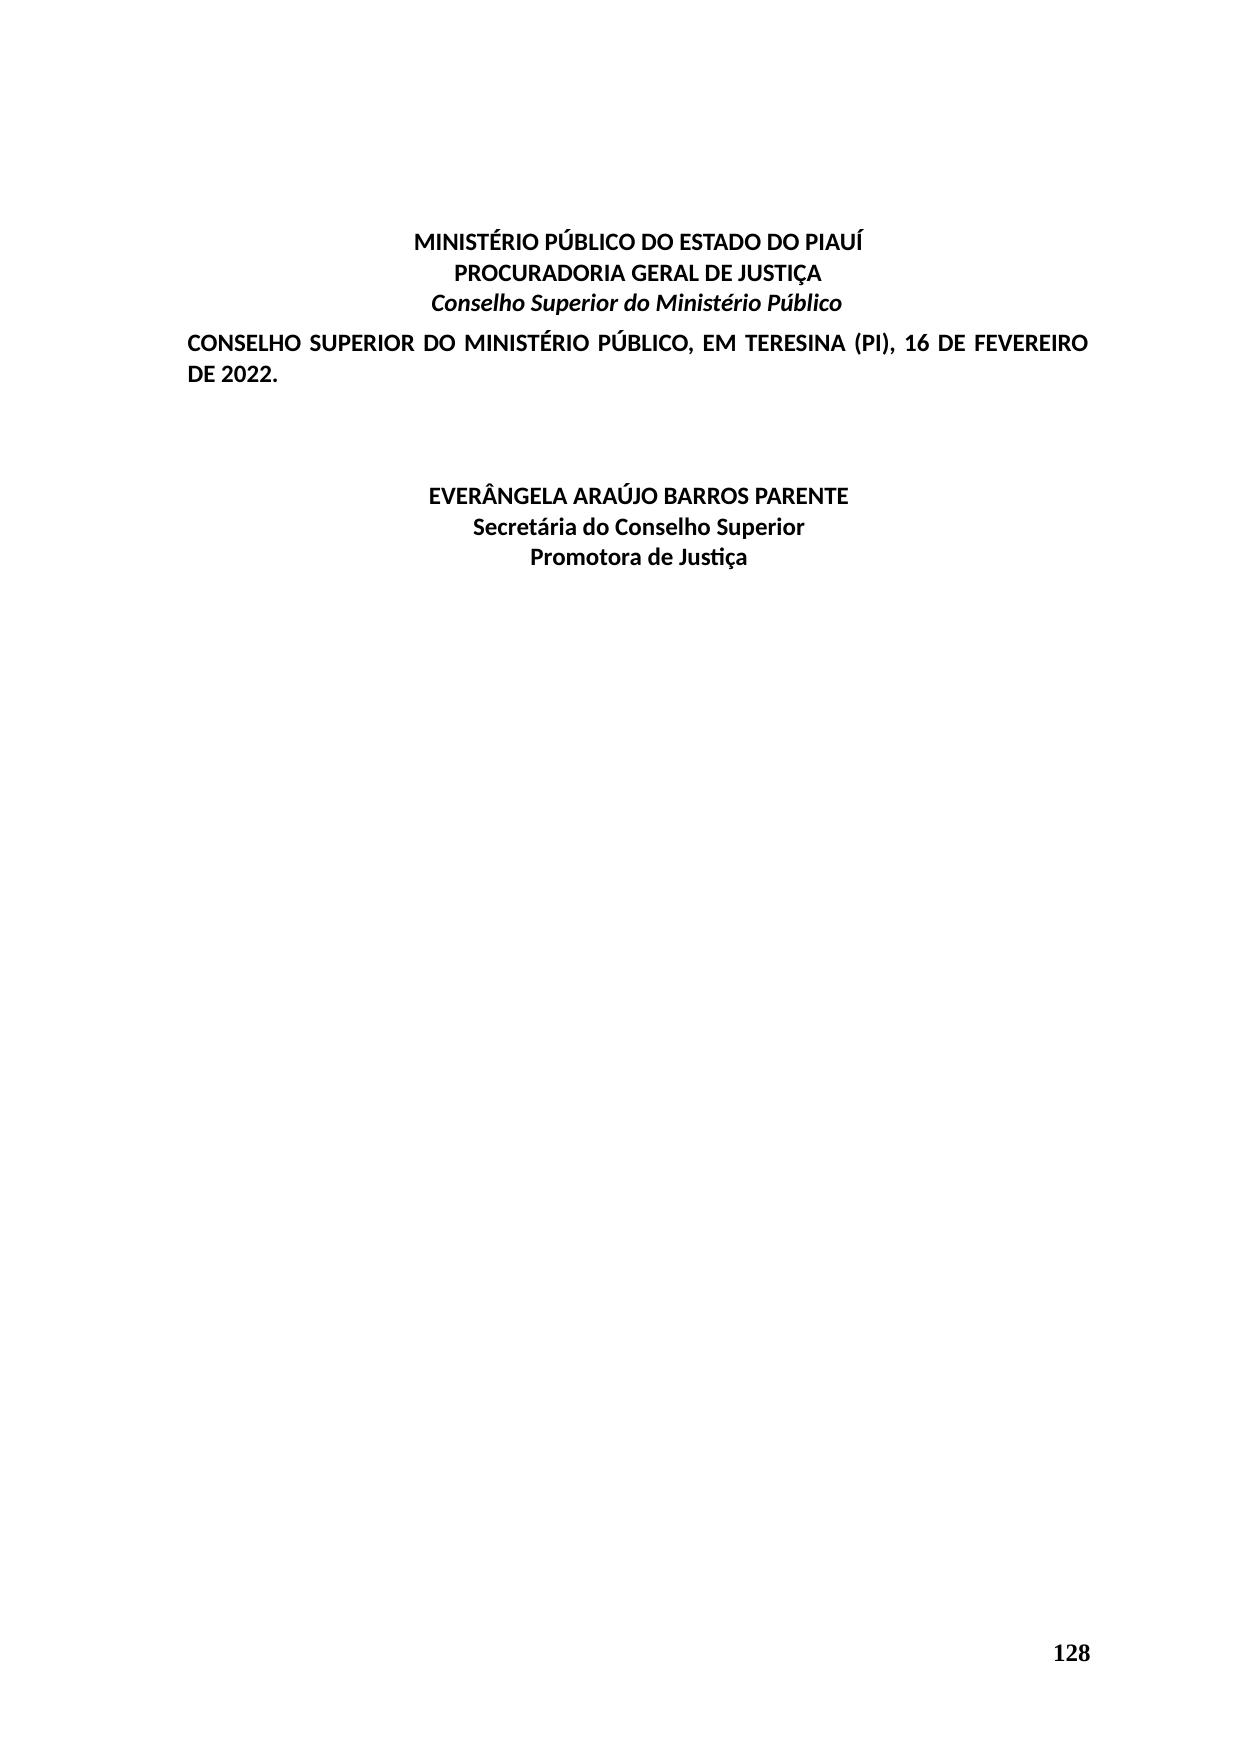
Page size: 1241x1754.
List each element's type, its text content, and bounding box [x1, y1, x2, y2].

text Promotora de Justiça [187, 541, 1090, 572]
text EVERÂNGELA ARAÚJO BARROS PARENTE [187, 480, 1090, 511]
text Secretária do Conselho Superior [187, 511, 1090, 541]
text CONSELHO SUPERIOR DO MINISTÉRIO PÚBLICO, EM TERESINA (PI), 16 DE FEVEREIRO DE 2022. [187, 327, 1090, 388]
